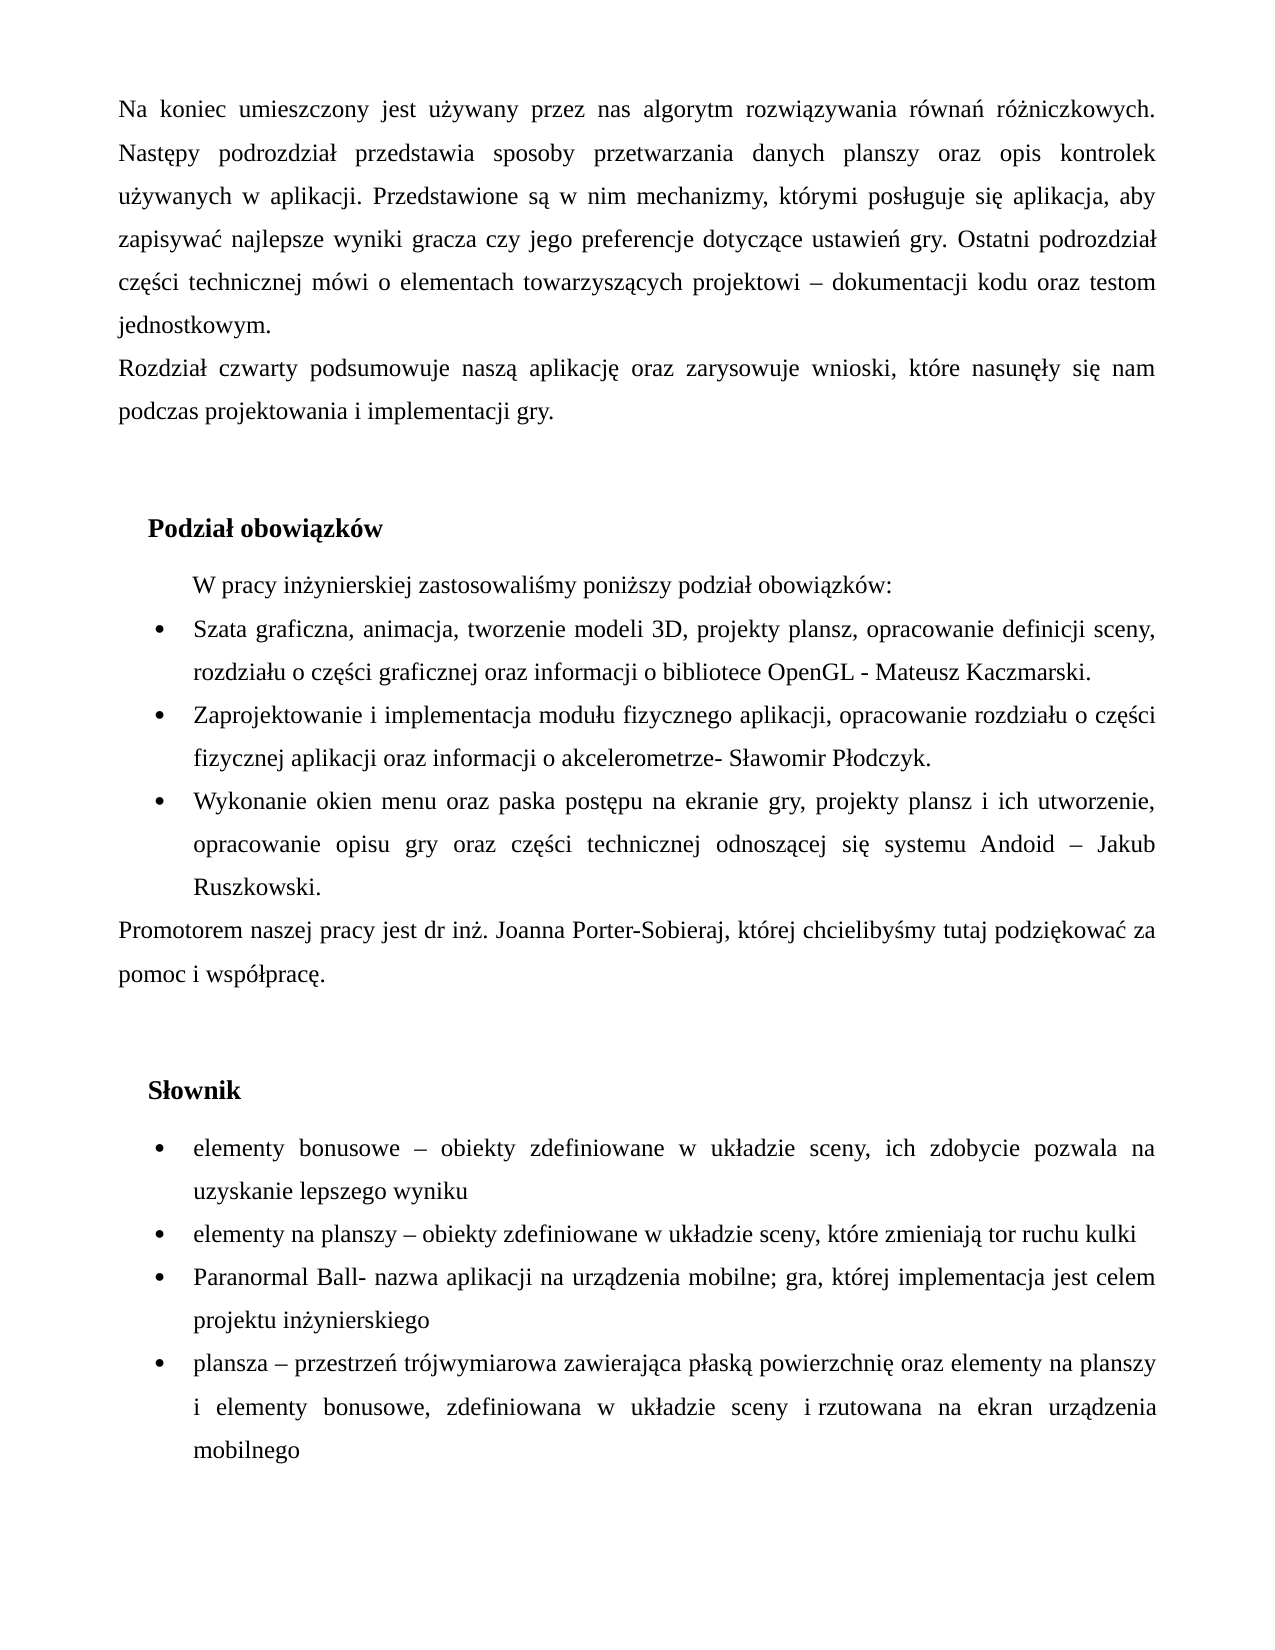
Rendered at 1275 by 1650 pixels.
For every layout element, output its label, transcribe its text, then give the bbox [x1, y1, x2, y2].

list Zaprojektowanie i implementacja modułu fizycznego aplikacji, opracowanie rozdziału o części fizycznej aplikacji oraz informacji o akcelerometrze- Sławomir Płodczyk. [156, 700, 1157, 772]
list Paranormal Ball- nazwa aplikacji na urządzenia mobilne; gra, której implementacja jest celem projektu inżynierskiego [156, 1262, 1157, 1334]
text W pracy inżynierskiej zastosowaliśmy poniższy podział obowiązków: [118, 571, 1157, 599]
list Szata graficzna, animacja, tworzenie modeli 3D, projekty plansz, opracowanie definicji sceny, rozdziału o części graficznej oraz informacji o bibliotece OpenGL - Mateusz Kaczmarski. [156, 614, 1157, 686]
text Na koniec umieszczony jest używany przez nas algorytm rozwiązywania równań różniczkowych. Następy podrozdział przedstawia sposoby przetwarzania danych planszy oraz opis kontrolek używanych w aplikacji. Przedstawione są w nim mechanizmy, którymi posługuje się aplikacja, aby zapisywać najlepsze wyniki gracza czy jego preferencje dotyczące ustawień gry. Ostatni podrozdział części technicznej mówi o elementach towarzyszących projektowi – dokumentacji kodu oraz testom jednostkowym. [118, 94, 1157, 339]
list elementy bonusowe – obiekty zdefiniowane w układzie sceny, ich zdobycie pozwala na uzyskanie lepszego wyniku [156, 1133, 1157, 1205]
text Podział obowiązków [148, 512, 1157, 543]
list plansza – przestrzeń trójwymiarowa zawierająca płaską powierzchnię oraz elementy na planszy i elementy bonusowe, zdefiniowana w układzie sceny i rzutowana na ekran urządzenia mobilnego [156, 1348, 1157, 1463]
list Wykonanie okien menu oraz paska postępu na ekranie gry, projekty plansz i ich utworzenie, opracowanie opisu gry oraz części technicznej odnoszącej się systemu Andoid – Jakub Ruszkowski. [156, 786, 1157, 901]
list elementy na planszy – obiekty zdefiniowane w układzie sceny, które zmieniają tor ruchu kulki [156, 1219, 1157, 1248]
text Rozdział czwarty podsumowuje naszą aplikację oraz zarysowuje wnioski, które nasunęły się nam podczas projektowania i implementacji gry. [118, 353, 1157, 425]
text Słownik [148, 1074, 1157, 1106]
text Promotorem naszej pracy jest dr inż. Joanna Porter-Sobieraj, której chcielibyśmy tutaj podziękować za pomoc i współpracę. [118, 916, 1157, 987]
